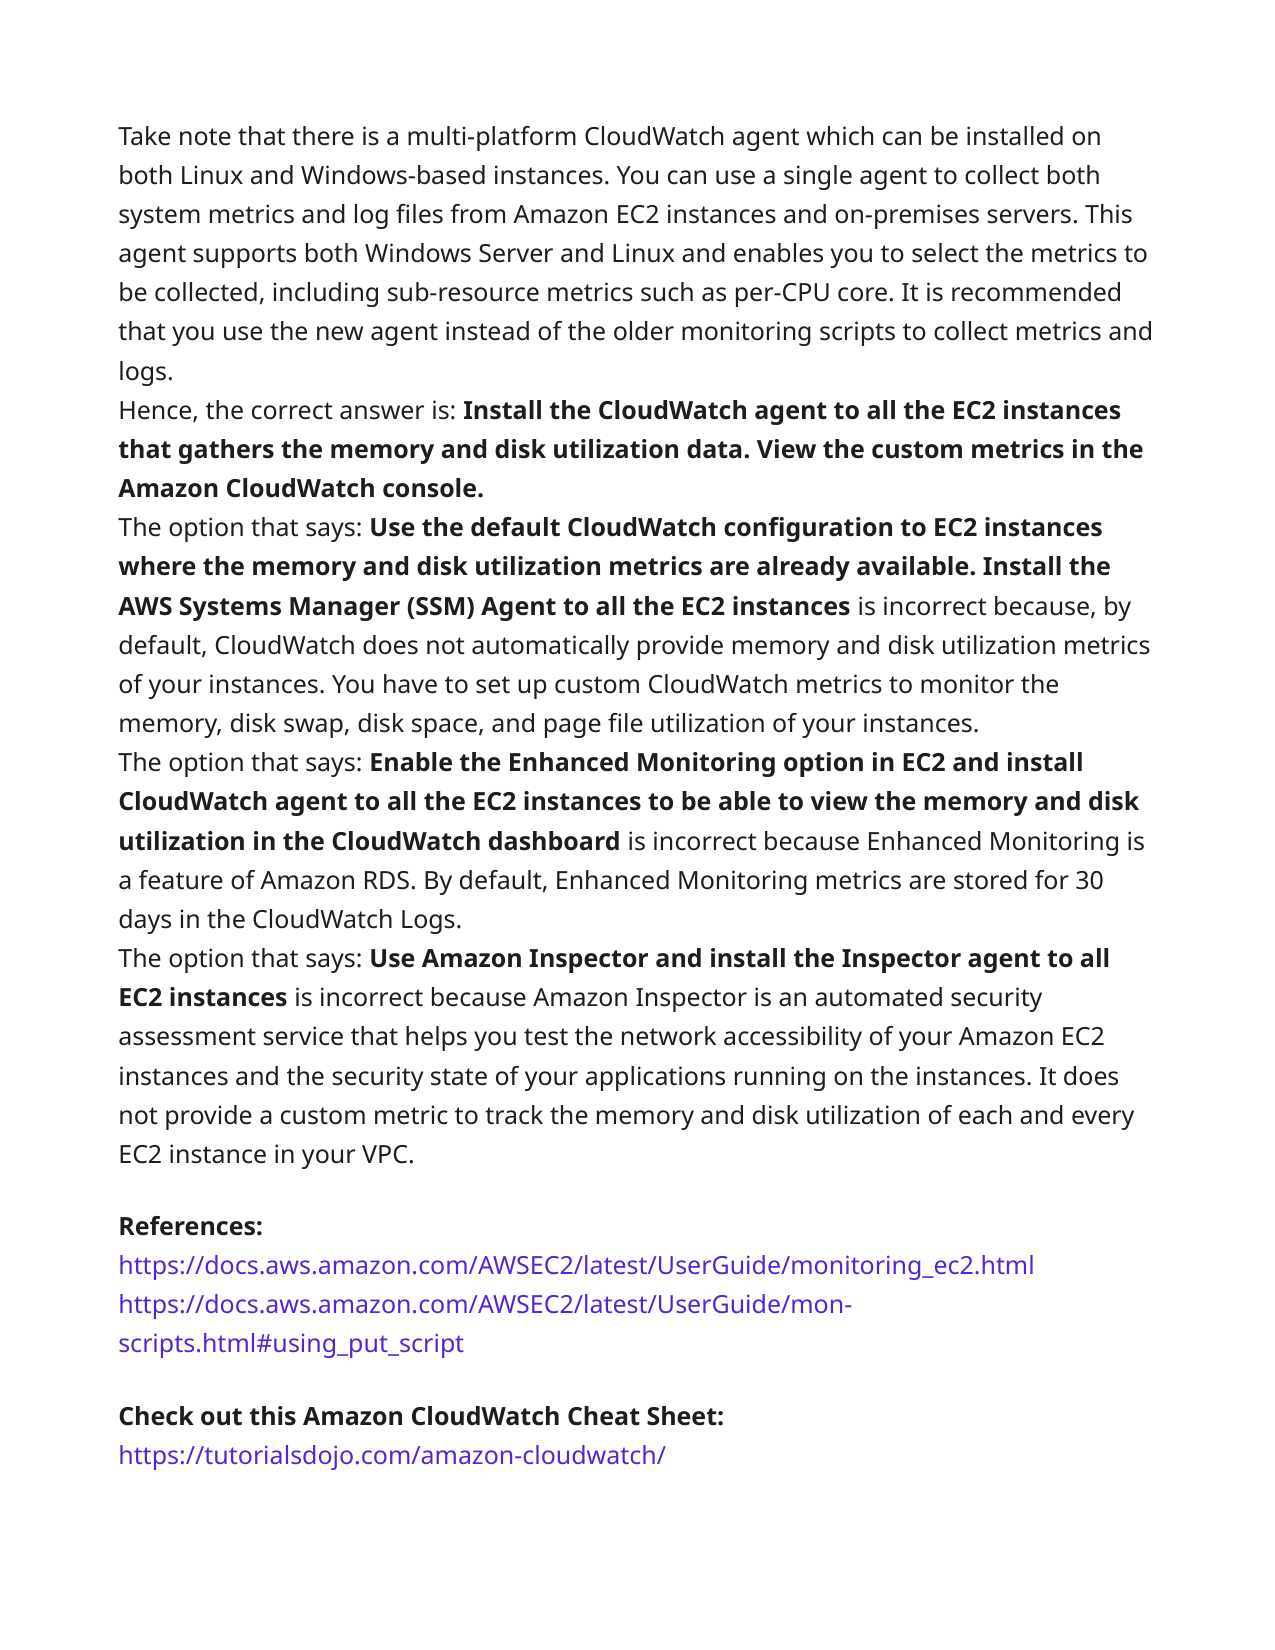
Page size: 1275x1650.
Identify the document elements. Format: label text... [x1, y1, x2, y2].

text https://docs.aws.amazon.com/AWSEC2/latest/UserGuide/monitoring_ec2.html [118, 1248, 1157, 1282]
text References: [118, 1209, 1157, 1243]
text The option that says: Use Amazon Inspector and install the Inspector agent to all EC2 instances is incorrect because Amazon Inspector is an automated security assessment service that helps you test the network accessibility of your Amazon EC2 instances and the security state of your applications running on the instances. It does not provide a custom metric to track the memory and disk utilization of each and every EC2 instance in your VPC. [118, 941, 1157, 1171]
text The option that says: Use the default CloudWatch configuration to EC2 instances where the memory and disk utilization metrics are already available. Install the AWS Systems Manager (SSM) Agent to all the EC2 instances is incorrect because, by default, CloudWatch does not automatically provide memory and disk utilization metrics of your instances. You have to set up custom CloudWatch metrics to monitor the memory, disk swap, disk space, and page file utilization of your instances. [118, 510, 1157, 740]
text The option that says: Enable the Enhanced Monitoring option in EC2 and install CloudWatch agent to all the EC2 instances to be able to view the memory and disk utilization in the CloudWatch dashboard is incorrect because Enhanced Monitoring is a feature of Amazon RDS. By default, Enhanced Monitoring metrics are stored for 30 days in the CloudWatch Logs. [118, 745, 1157, 936]
text Check out this Amazon CloudWatch Cheat Sheet: [118, 1398, 1157, 1432]
text https://docs.aws.amazon.com/AWSEC2/latest/UserGuide/mon-scripts.html#using_put_script [118, 1287, 1157, 1360]
text https://tutorialsdojo.com/amazon-cloudwatch/ [118, 1437, 1157, 1472]
text Hence, the correct answer is: Install the CloudWatch agent to all the EC2 instances that gathers the memory and disk utilization data. View the custom metrics in the Amazon CloudWatch console. [118, 392, 1157, 505]
text Take note that there is a multi-platform CloudWatch agent which can be installed on both Linux and Windows-based instances. You can use a single agent to collect both system metrics and log files from Amazon EC2 instances and on-premises servers. This agent supports both Windows Server and Linux and enables you to select the metrics to be collected, including sub-resource metrics such as per-CPU core. It is recommended that you use the new agent instead of the older monitoring scripts to collect metrics and logs. [118, 118, 1157, 387]
